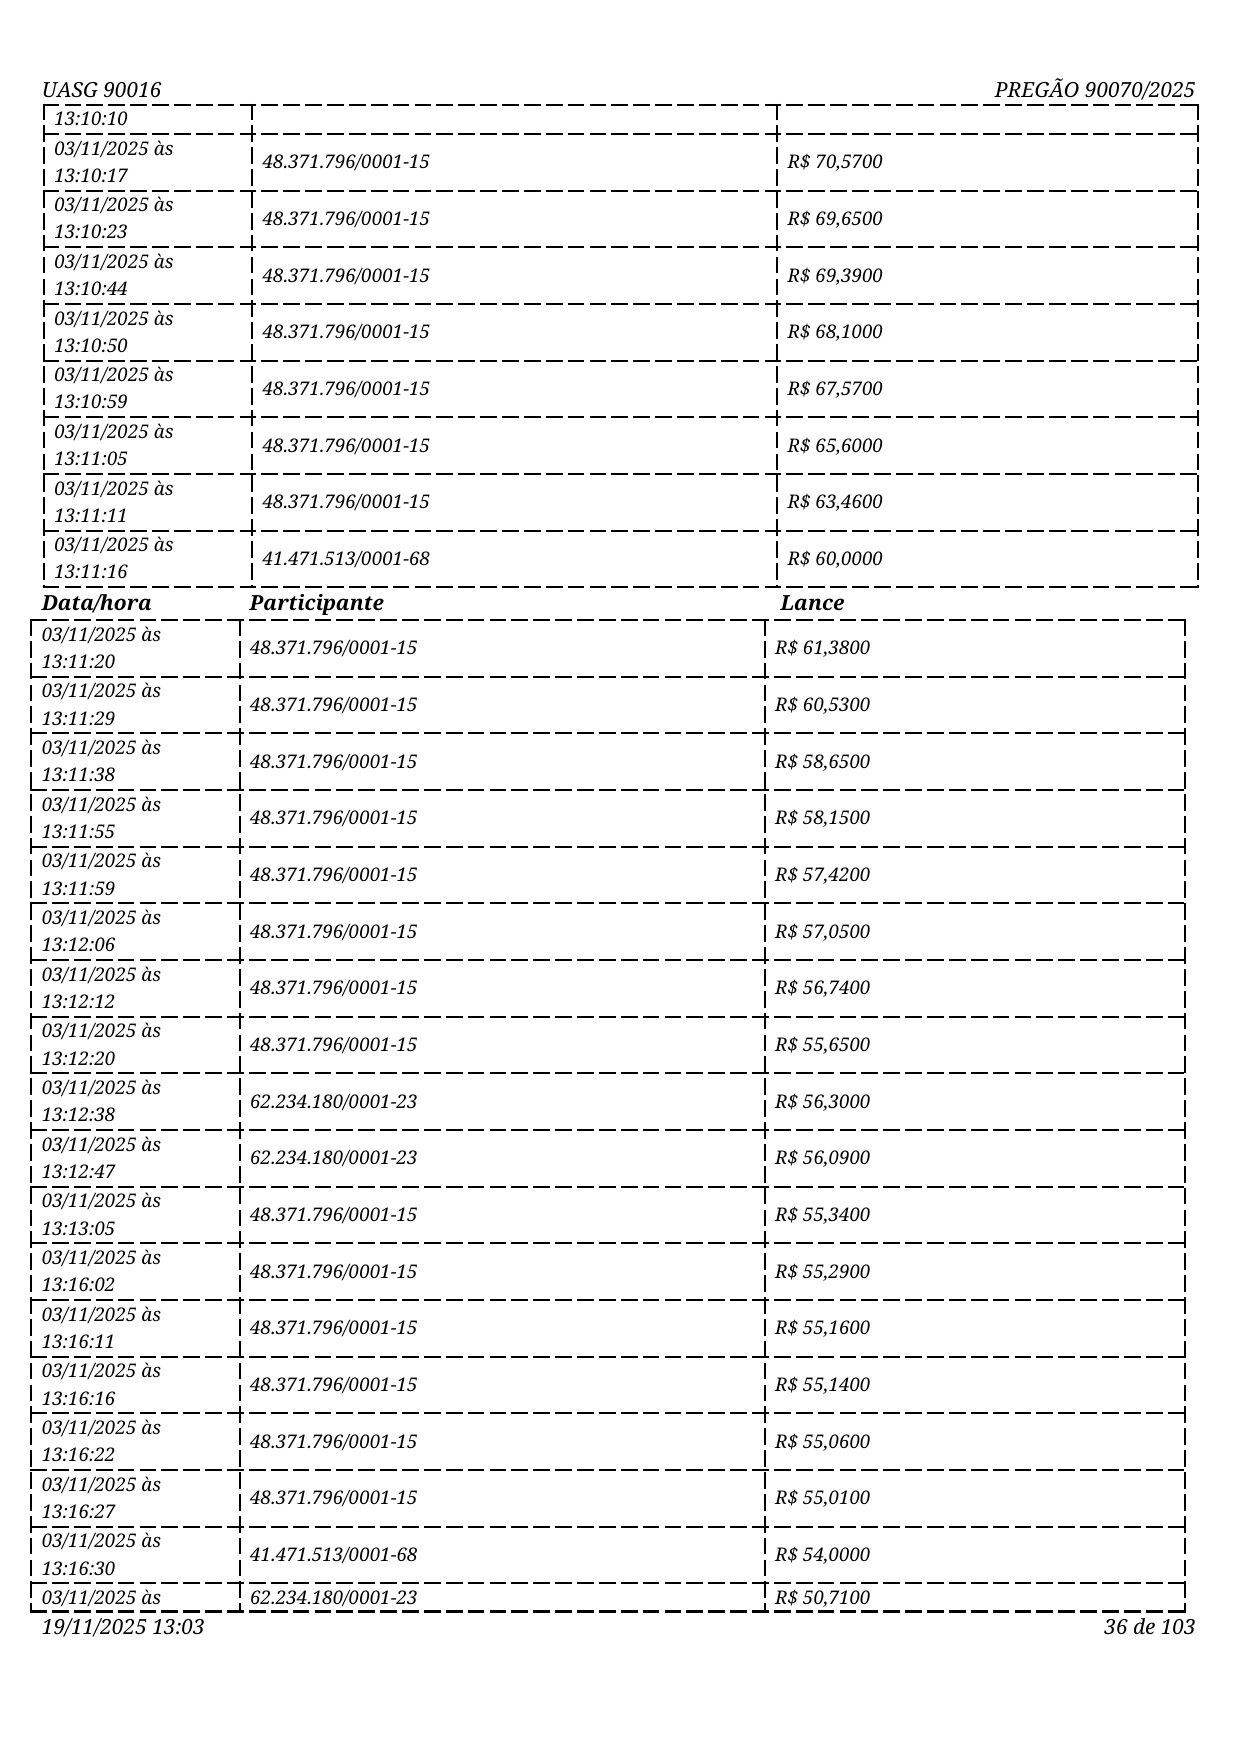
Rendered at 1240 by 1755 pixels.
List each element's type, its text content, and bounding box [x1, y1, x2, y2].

table_cell R$ 56,3000 [765, 1072, 1185, 1129]
table_cell 03/11/2025 às 13:10:44 [44, 246, 252, 303]
table_cell 03/11/2025 às [31, 1582, 239, 1610]
table_cell 48.371.796/0001-15 [252, 133, 777, 189]
table_cell 03/11/2025 às 13:16:11 [31, 1299, 239, 1356]
table_cell R$ 60,5300 [765, 676, 1185, 732]
table_cell 03/11/2025 às 13:12:20 [31, 1016, 239, 1072]
table_cell 41.471.513/0001-68 [252, 530, 777, 586]
table_cell 03/11/2025 às 13:12:38 [31, 1072, 239, 1129]
table_cell 48.371.796/0001-15 [240, 846, 764, 902]
table_cell R$ 55,3400 [765, 1186, 1185, 1242]
table_cell 13:10:10 [44, 104, 252, 133]
table_cell 48.371.796/0001-15 [240, 1469, 764, 1526]
table_cell 48.371.796/0001-15 [252, 416, 777, 473]
text Data/hora Participante Lance [42, 588, 1198, 617]
table_cell 48.371.796/0001-15 [252, 360, 777, 416]
table_cell R$ 50,7100 [765, 1582, 1185, 1610]
table_cell R$ 55,2900 [765, 1242, 1185, 1299]
table_cell 48.371.796/0001-15 [240, 789, 764, 846]
table_cell R$ 56,7400 [765, 959, 1185, 1016]
table_header 48.371.796/0001-15 [240, 619, 764, 676]
table_cell 48.371.796/0001-15 [240, 1356, 764, 1412]
table_cell R$ 57,0500 [765, 902, 1185, 959]
table_header R$ 61,3800 [765, 619, 1185, 676]
table_cell 03/11/2025 às 13:11:11 [44, 473, 252, 529]
table_cell 48.371.796/0001-15 [240, 902, 764, 959]
table_cell 48.371.796/0001-15 [240, 1186, 764, 1242]
table_cell 48.371.796/0001-15 [240, 1242, 764, 1299]
table_cell 03/11/2025 às 13:11:16 [44, 530, 252, 586]
table_cell 41.471.513/0001-68 [240, 1526, 764, 1582]
table_cell R$ 55,0100 [765, 1469, 1185, 1526]
table_cell 48.371.796/0001-15 [240, 959, 764, 1016]
table_cell 03/11/2025 às 13:10:23 [44, 190, 252, 246]
table_cell 48.371.796/0001-15 [252, 190, 777, 246]
table_cell 03/11/2025 às 13:10:50 [44, 303, 252, 359]
table_cell R$ 58,1500 [765, 789, 1185, 846]
table_cell 48.371.796/0001-15 [240, 1412, 764, 1469]
table_cell R$ 69,6500 [777, 190, 1198, 246]
table_cell 03/11/2025 às 13:16:02 [31, 1242, 239, 1299]
table_cell R$ 54,0000 [765, 1526, 1185, 1582]
table_cell 03/11/2025 às 13:16:30 [31, 1526, 239, 1582]
table_cell 03/11/2025 às 13:11:38 [31, 732, 239, 789]
table_cell 03/11/2025 às 13:10:17 [44, 133, 252, 189]
table_cell 48.371.796/0001-15 [240, 732, 764, 789]
table_cell 03/11/2025 às 13:11:29 [31, 676, 239, 732]
table_header 03/11/2025 às 13:11:20 [31, 619, 239, 676]
table_cell 62.234.180/0001-23 [240, 1129, 764, 1186]
table_cell 03/11/2025 às 13:16:16 [31, 1356, 239, 1412]
table_cell 03/11/2025 às 13:16:27 [31, 1469, 239, 1526]
table_cell [252, 104, 777, 133]
table_cell 48.371.796/0001-15 [252, 473, 777, 529]
table_cell R$ 58,6500 [765, 732, 1185, 789]
table_cell R$ 55,1600 [765, 1299, 1185, 1356]
table_cell R$ 69,3900 [777, 246, 1198, 303]
table_cell 03/11/2025 às 13:11:55 [31, 789, 239, 846]
table_cell 62.234.180/0001-23 [240, 1072, 764, 1129]
table_cell R$ 65,6000 [777, 416, 1198, 473]
table_cell 48.371.796/0001-15 [240, 676, 764, 732]
table_cell R$ 56,0900 [765, 1129, 1185, 1186]
table_cell R$ 57,4200 [765, 846, 1185, 902]
table_cell 48.371.796/0001-15 [252, 303, 777, 359]
table_cell 03/11/2025 às 13:12:06 [31, 902, 239, 959]
table_cell R$ 55,0600 [765, 1412, 1185, 1469]
table_cell R$ 68,1000 [777, 303, 1198, 359]
table_cell R$ 55,1400 [765, 1356, 1185, 1412]
table_cell 03/11/2025 às 13:12:47 [31, 1129, 239, 1186]
table_cell R$ 70,5700 [777, 133, 1198, 189]
table_cell 03/11/2025 às 13:11:59 [31, 846, 239, 902]
table_cell 03/11/2025 às 13:11:05 [44, 416, 252, 473]
table_cell 48.371.796/0001-15 [240, 1016, 764, 1072]
table_cell 03/11/2025 às 13:10:59 [44, 360, 252, 416]
table_cell 03/11/2025 às 13:16:22 [31, 1412, 239, 1469]
table_cell R$ 67,5700 [777, 360, 1198, 416]
table_cell 62.234.180/0001-23 [240, 1582, 764, 1610]
table_cell 03/11/2025 às 13:12:12 [31, 959, 239, 1016]
table_cell R$ 55,6500 [765, 1016, 1185, 1072]
table_cell R$ 60,0000 [777, 530, 1198, 586]
table_cell 03/11/2025 às 13:13:05 [31, 1186, 239, 1242]
table_cell R$ 63,4600 [777, 473, 1198, 529]
table_cell 48.371.796/0001-15 [252, 246, 777, 303]
table_cell 48.371.796/0001-15 [240, 1299, 764, 1356]
table_cell [777, 104, 1198, 133]
